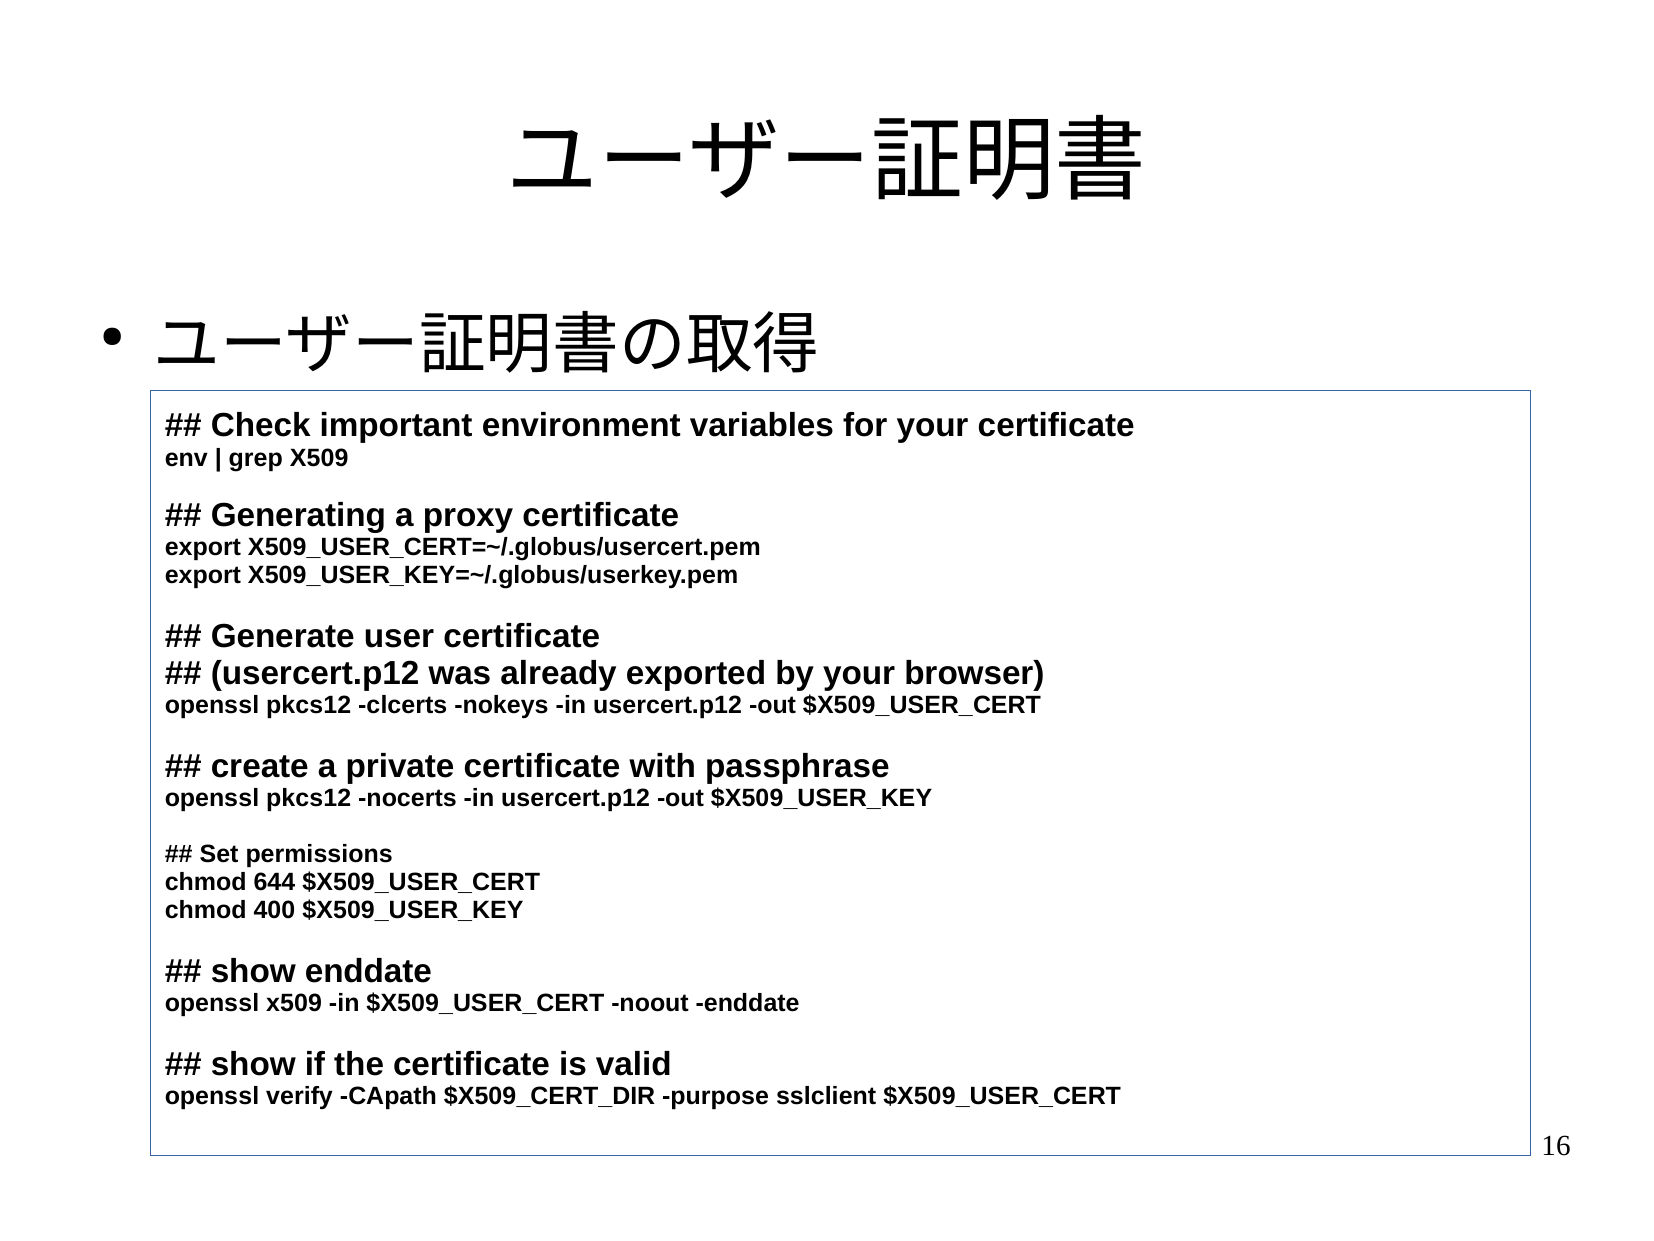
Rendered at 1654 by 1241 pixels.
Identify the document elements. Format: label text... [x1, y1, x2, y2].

title ユーザー証明書 [82, 49, 1571, 257]
text_box ## Check important environment variables for your certificate env | grep X509 ## Generating a proxy certificate export X509_USER_CERT=~/.globus/usercert.pem export X509_USER_KEY=~/.globus/userkey.pem ## Generate user certificate ## (usercert.p12 was already exported by your browser) openssl pkcs12 -clcerts -nokeys -in usercert.p12 -out $X509_USER_CERT ## create a private certificate with passphrase openssl pkcs12 -nocerts -in usercert.p12 -out $X509_USER_KEY ## Set permissions chmod 644 $X509_USER_CERT chmod 400 $X509_USER_KEY ## show enddate openssl x509 -in $X509_USER_CERT -noout -enddate ## show if the certificate is valid openssl verify -CApath $X509_CERT_DIR -purpose sslclient $X509_USER_CERT [150, 390, 1531, 1156]
list ユーザー証明書の取得 [82, 290, 1571, 1010]
